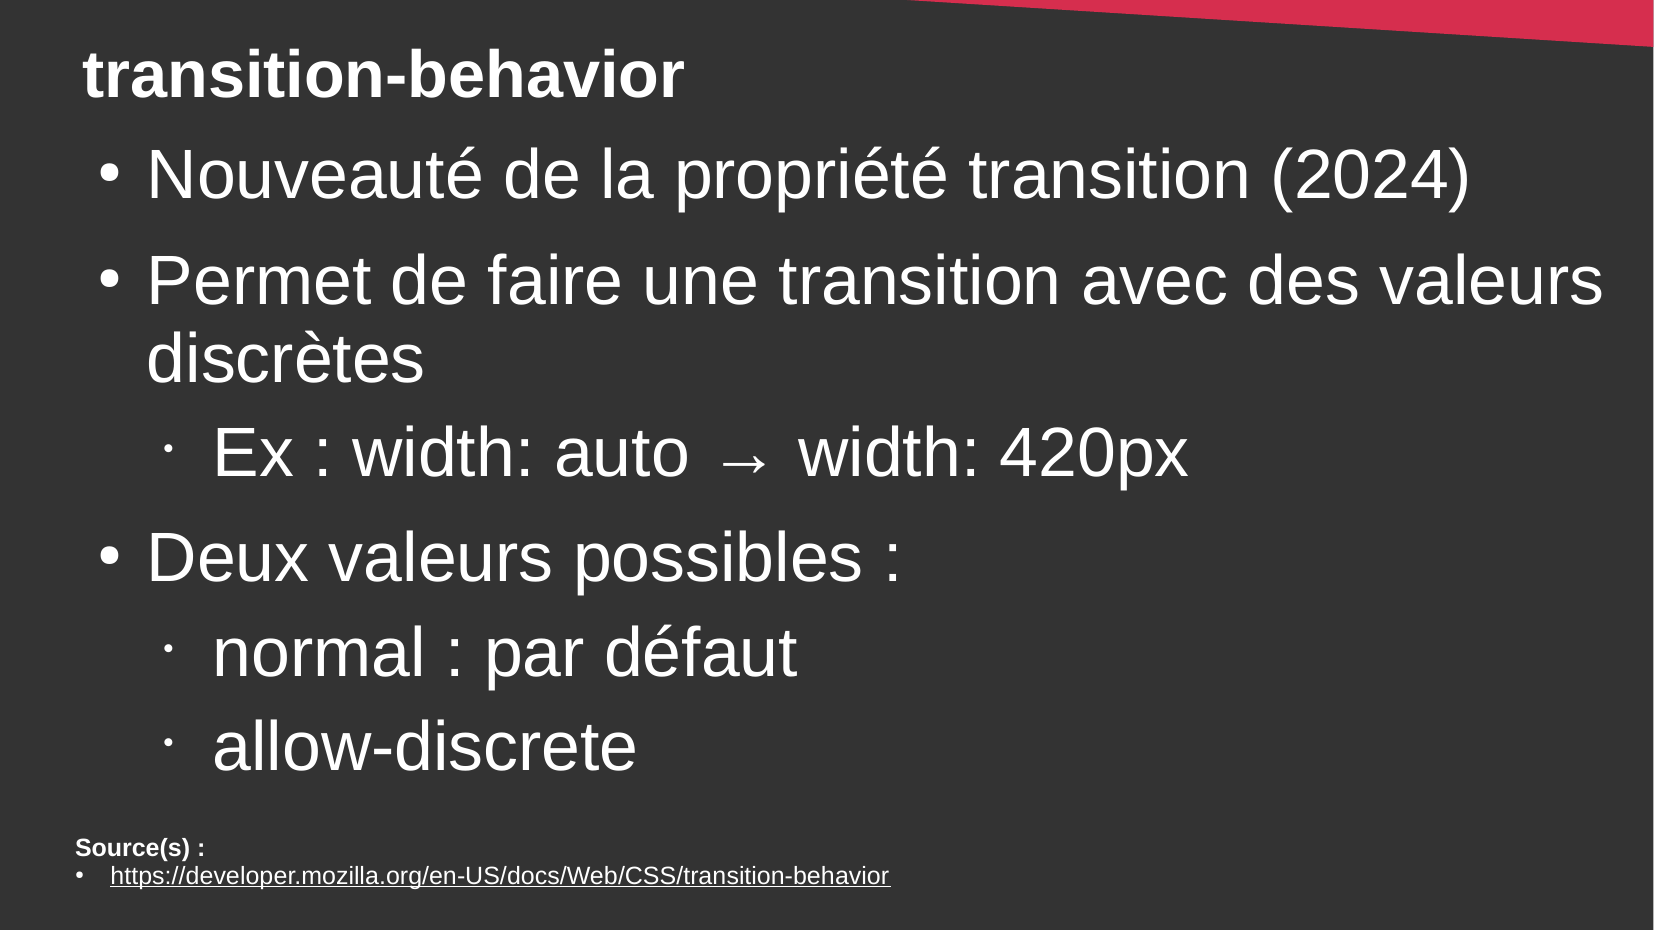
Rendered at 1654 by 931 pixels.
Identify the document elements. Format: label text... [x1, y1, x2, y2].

text_box Source(s) : https://developer.mozilla.org/en-US/docs/Web/CSS/transition-behavior [60, 826, 1546, 926]
title transition-behavior [82, 37, 1571, 114]
list Nouveauté de la propriété transition (2024) Permet de faire une transition avec des valeurs discrètes Ex : width: auto → width: 420px Deux valeurs possibles : normal : par défaut allow-discrete [80, 135, 1620, 792]
text_box [907, 0, 1654, 47]
